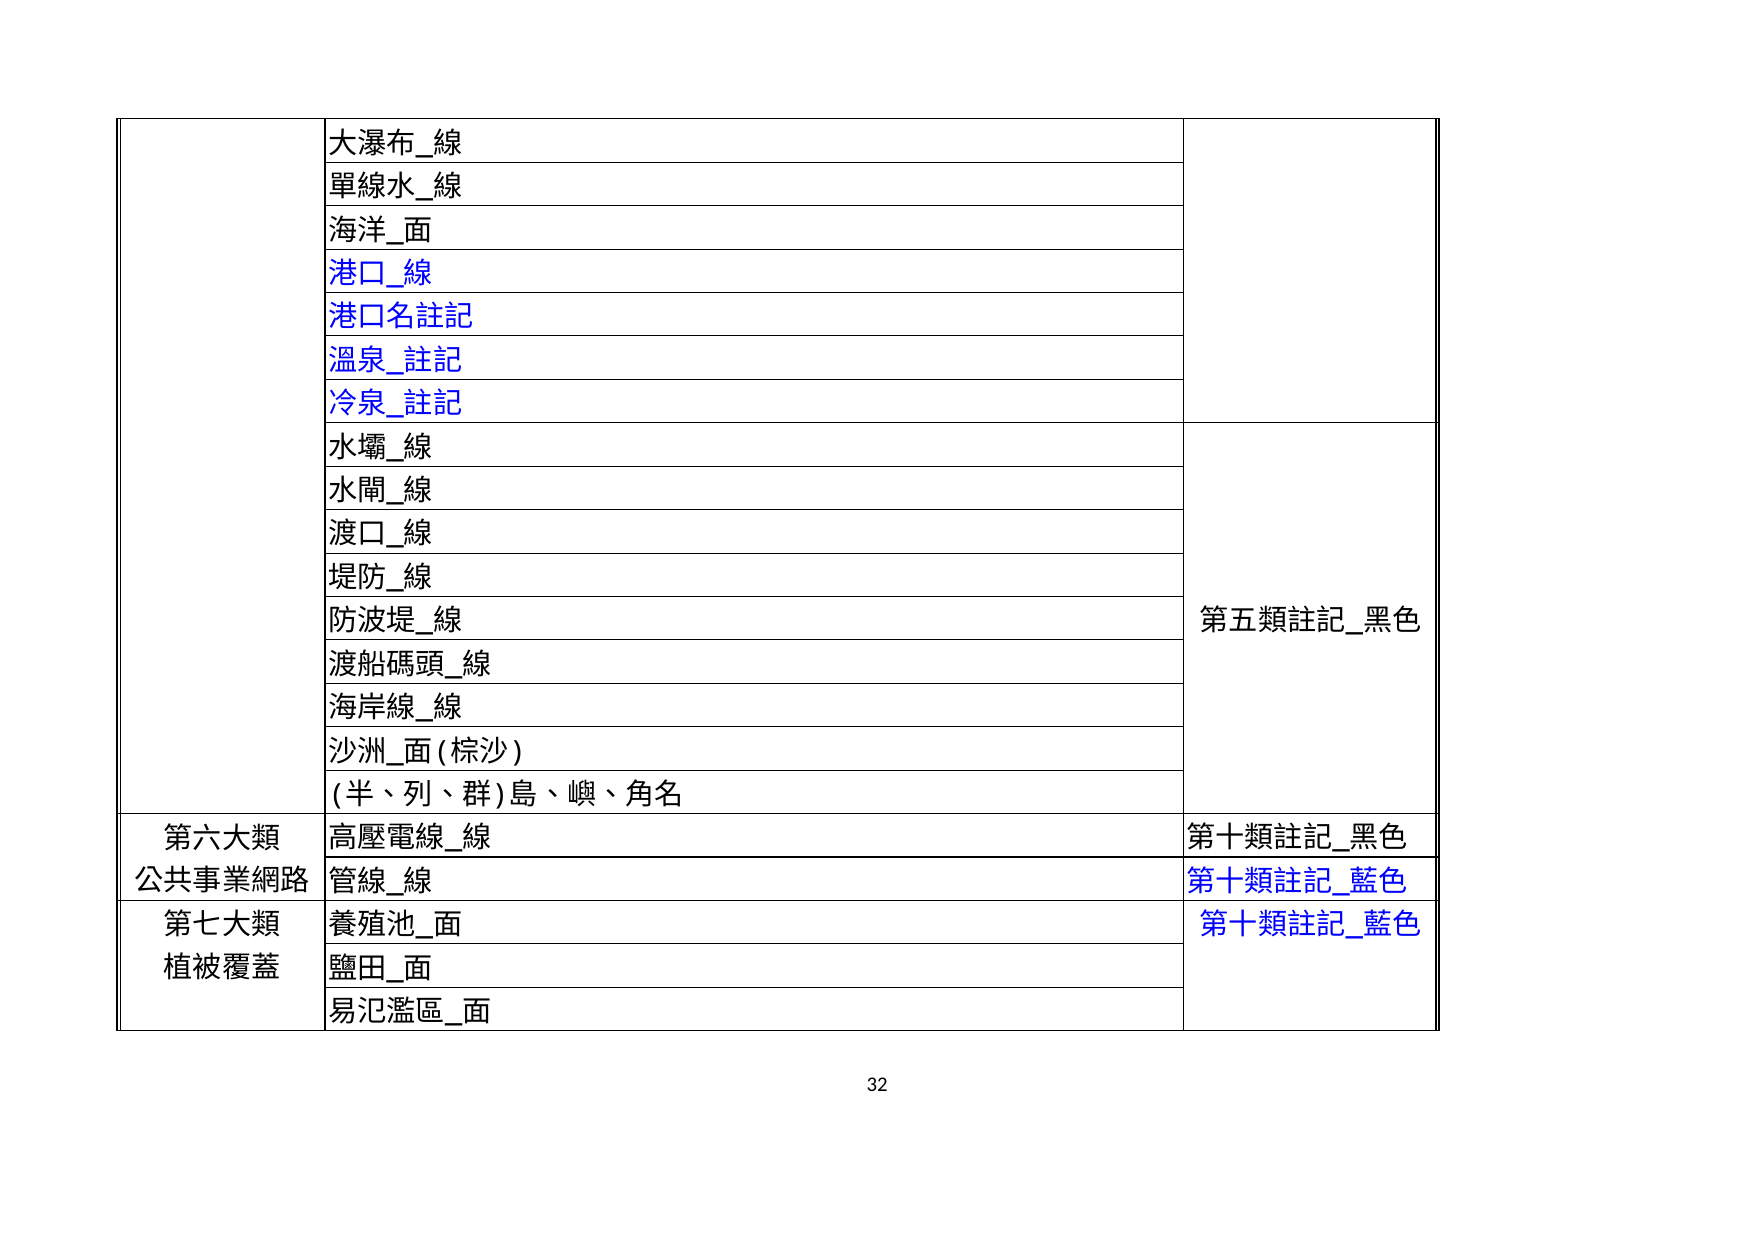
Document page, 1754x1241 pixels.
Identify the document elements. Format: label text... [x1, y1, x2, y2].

table_cell 港口_線 [326, 250, 1183, 292]
table_cell [1184, 119, 1435, 422]
table_cell 易氾濫區_面 [326, 988, 1183, 1030]
table_cell 海岸線_線 [326, 684, 1183, 726]
table_cell 第十類註記_黑色 [1184, 814, 1435, 856]
table_cell 防波堤_線 [326, 597, 1183, 639]
table_cell 大瀑布_線 [326, 119, 1183, 162]
table_cell 養殖池_面 [326, 901, 1183, 943]
table_cell 沙洲_面(棕沙) [326, 727, 1183, 769]
table_cell 第十類註記_藍色 [1184, 858, 1435, 900]
table_cell 溫泉_註記 [326, 336, 1183, 379]
table_cell 第十類註記_藍色 [1184, 901, 1435, 1030]
table_cell 渡船碼頭_線 [326, 640, 1183, 683]
table_cell 管線_線 [326, 858, 1183, 900]
table_cell 第六大類 公共事業網路 [121, 814, 324, 900]
table_cell 海洋_面 [326, 206, 1183, 248]
table_cell 水壩_線 [326, 423, 1183, 466]
table_cell 高壓電線_線 [326, 814, 1183, 856]
table_cell 渡口_線 [326, 510, 1183, 552]
table_cell 水閘_線 [326, 467, 1183, 509]
table_cell 冷泉_註記 [326, 380, 1183, 422]
table_cell 第五類註記_黑色 [1184, 423, 1435, 813]
table_cell 第七大類 植被覆蓋 [121, 901, 324, 1030]
table_cell [121, 119, 324, 813]
table_cell 單線水_線 [326, 163, 1183, 205]
table_cell 鹽田_面 [326, 944, 1183, 987]
table_cell 港口名註記 [326, 293, 1183, 335]
table_cell 堤防_線 [326, 554, 1183, 596]
table_cell (半、列、群)島、嶼、角名 [326, 771, 1183, 813]
